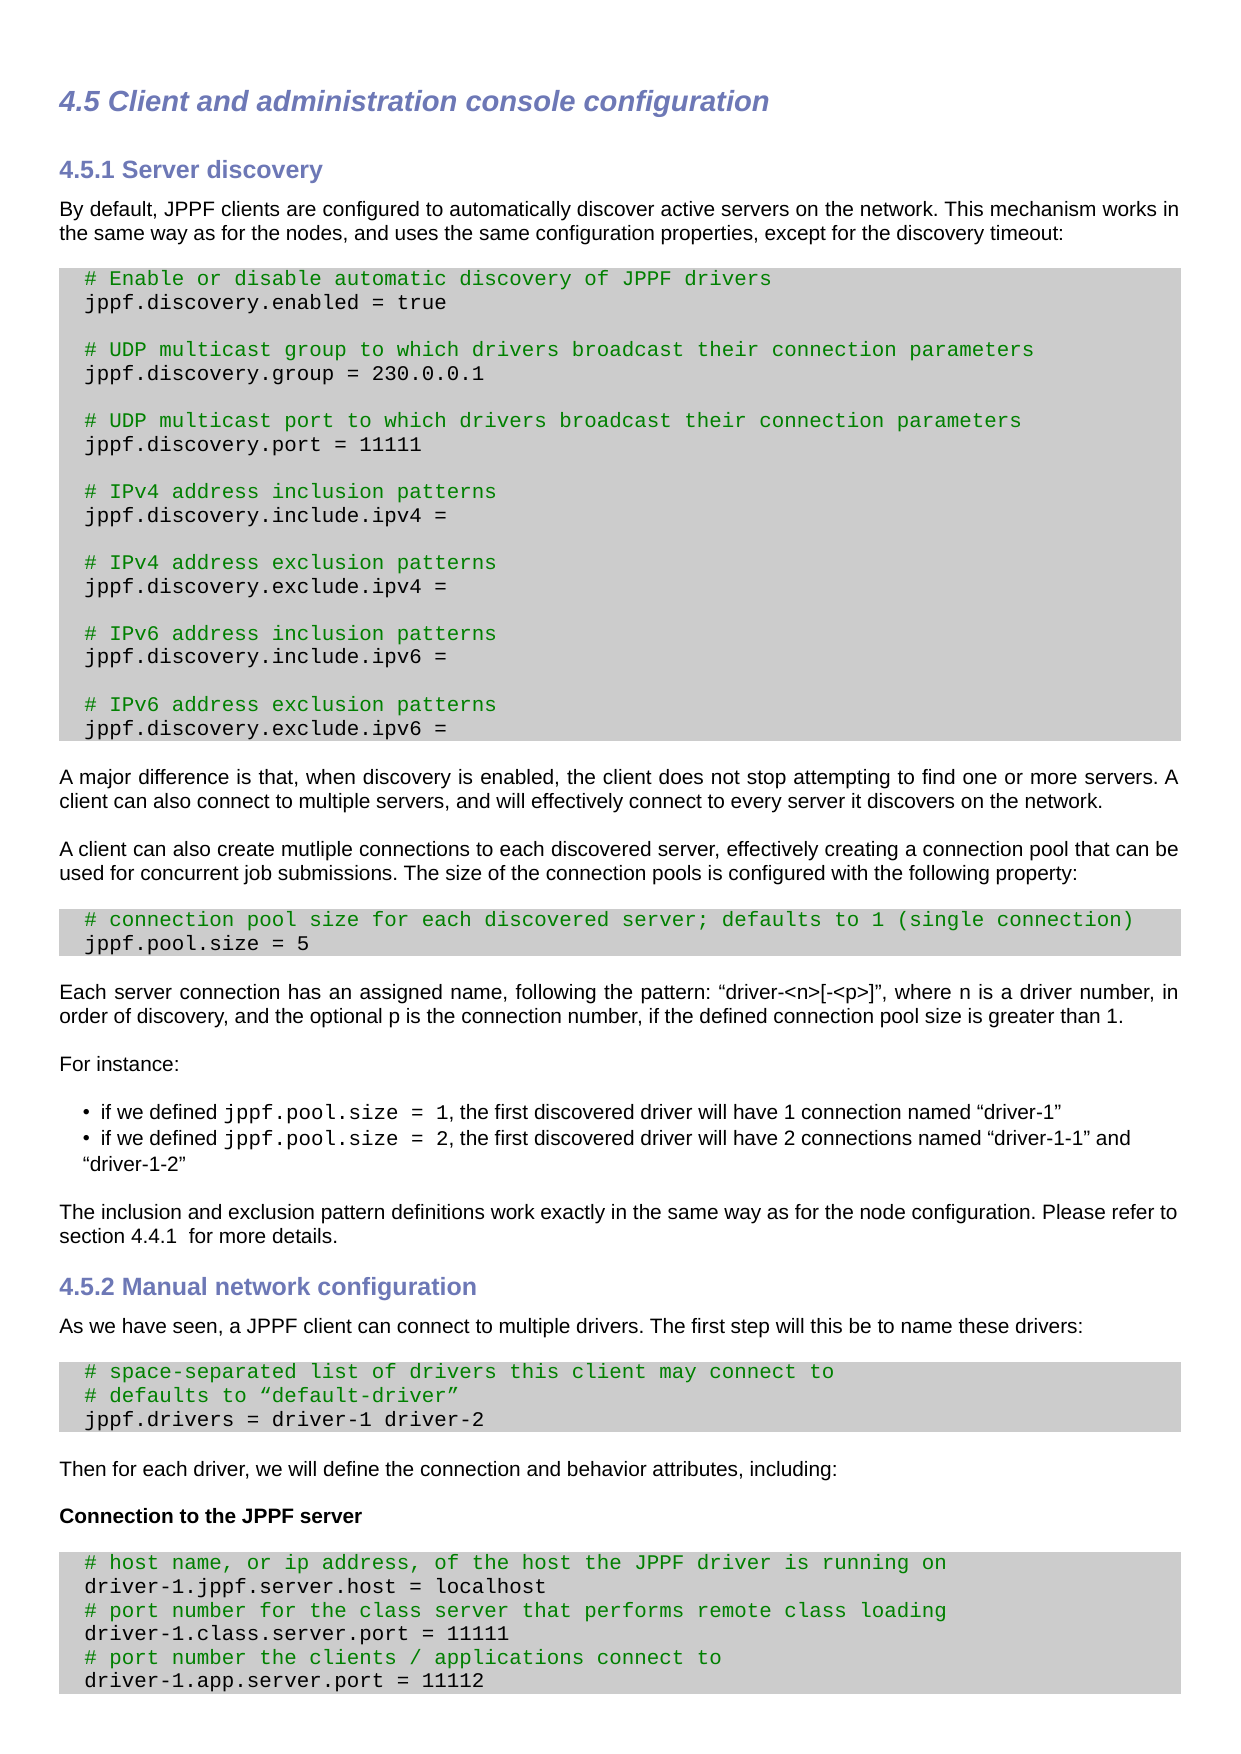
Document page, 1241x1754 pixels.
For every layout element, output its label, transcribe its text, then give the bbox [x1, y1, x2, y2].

text As we have seen, a JPPF client can connect to multiple drivers. The first step will this be to name these drivers: [59, 1314, 1181, 1338]
text jppf.discovery.exclude.ipv4 = [59, 576, 1181, 599]
list if we defined jppf.pool.size = 2, the first discovered driver will have 2 connections named “driver-1-1” and “driver-1-2” [83, 1126, 1181, 1176]
text Each server connection has an assigned name, following the pattern: “driver-<n>[-<p>]”, where n is a driver number, in order of discovery, and the optional p is the connection number, if the defined connection pool size is greater than 1. [59, 980, 1181, 1028]
text jppf.discovery.include.ipv6 = [59, 647, 1181, 670]
text # Enable or disable automatic discovery of JPPF drivers jppf.discovery.enabled = true [59, 268, 1181, 316]
subtitle Manual network configuration [59, 1272, 1181, 1301]
text # space-separated list of drivers this client may connect to [59, 1362, 1181, 1385]
text # UDP multicast port to which drivers broadcast their connection parameters jppf.discovery.port = 11111 [59, 410, 1181, 457]
text # defaults to “default-driver” jppf.drivers = driver-1 driver-2 [59, 1385, 1181, 1432]
text A major difference is that, when discovery is enabled, the client does not stop attempting to find one or more servers. A client can also connect to multiple servers, and will effectively connect to every server it discovers on the network. [59, 765, 1181, 813]
text The inclusion and exclusion pattern definitions work exactly in the same way as for the node configuration. Please refer to section 4.4.1 for more details. [59, 1199, 1181, 1247]
subtitle Server discovery [59, 155, 1181, 184]
text jppf.discovery.exclude.ipv6 = [59, 717, 1181, 741]
text # IPv4 address inclusion patterns [59, 481, 1181, 505]
text By default, JPPF clients are configured to automatically discover active servers on the network. This mechanism works in the same way as for the nodes, and uses the same configuration properties, except for the discovery timeout: [59, 196, 1181, 244]
text jppf.discovery.include.ipv4 = [59, 505, 1181, 528]
text For instance: [59, 1052, 1181, 1076]
list if we defined jppf.pool.size = 1, the first discovered driver will have 1 connection named “driver-1” [83, 1100, 1181, 1126]
text # IPv6 address inclusion patterns [59, 623, 1181, 647]
text Then for each driver, we will define the connection and behavior attributes, including: [59, 1456, 1181, 1480]
subtitle Client and administration console configuration [59, 84, 1181, 118]
text Connection to the JPPF server [59, 1504, 1181, 1528]
text # IPv6 address exclusion patterns [59, 694, 1181, 717]
text # host name, or ip address, of the host the JPPF driver is running on driver-1.jppf.server.host = localhost # port number for the class server that performs remote class loading driver-1.class.server.port = 11111 # port number the clients / applications connect to driver-1.app.server.port = 11112 [59, 1552, 1181, 1694]
text # UDP multicast group to which drivers broadcast their connection parameters jppf.discovery.group = 230.0.0.1 [59, 339, 1181, 410]
text # connection pool size for each discovered server; defaults to 1 (single connection) [59, 909, 1181, 932]
text # IPv4 address exclusion patterns [59, 552, 1181, 576]
text A client can also create mutliple connections to each discovered server, effectively creating a connection pool that can be used for concurrent job submissions. The size of the connection pools is configured with the following property: [59, 837, 1181, 885]
text jppf.pool.size = 5 [59, 932, 1181, 956]
